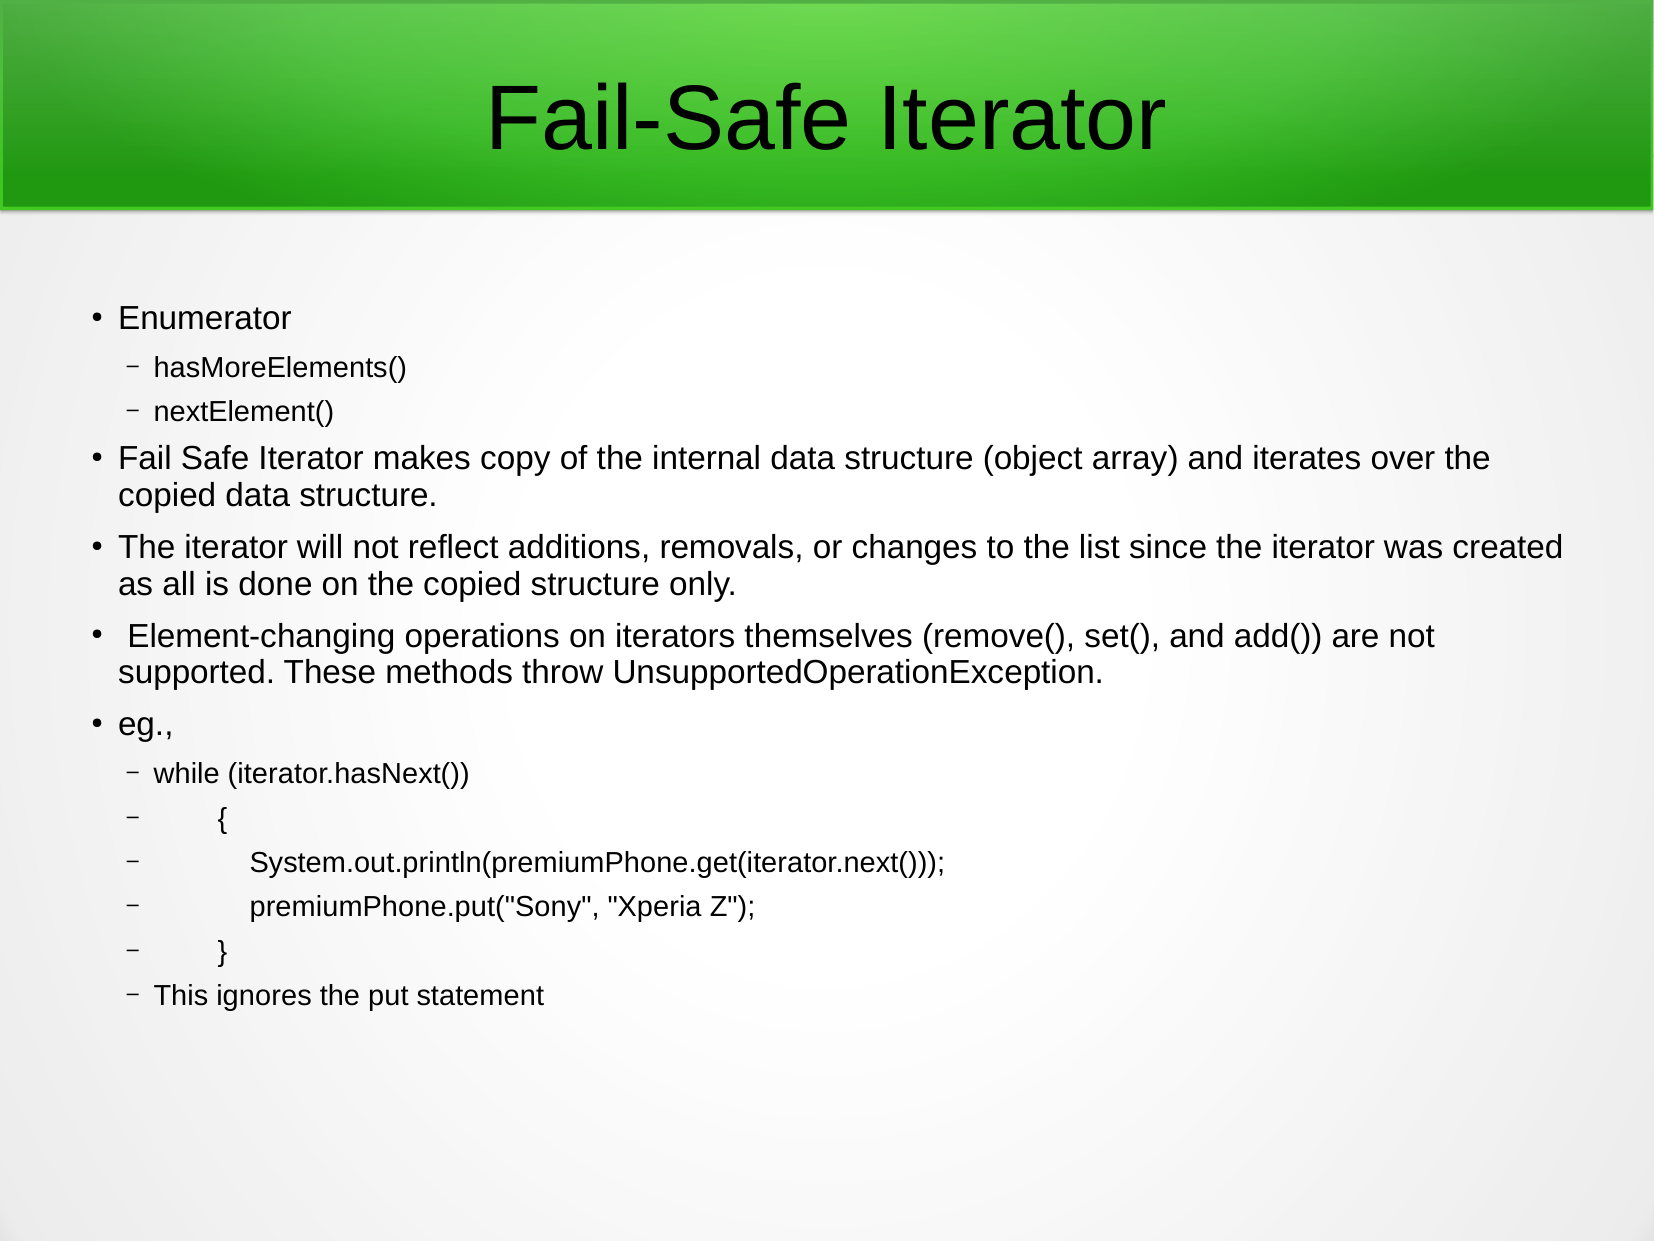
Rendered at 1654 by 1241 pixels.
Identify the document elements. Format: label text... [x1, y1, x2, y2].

list Enumerator hasMoreElements() nextElement() Fail Safe Iterator makes copy of the internal data structure (object array) and iterates over the copied data structure. The iterator will not reflect additions, removals, or changes to the list since the iterator was created as all is done on the copied structure only. Element-changing operations on iterators themselves (remove(), set(), and add()) are not supported. These methods throw UnsupportedOperationException. eg., while (iterator.hasNext()) { System.out.println(premiumPhone.get(iterator.next())); premiumPhone.put("Sony", "Xperia Z"); } This ignores the put statement [82, 299, 1571, 1019]
title Fail-Safe Iterator [82, 47, 1571, 189]
